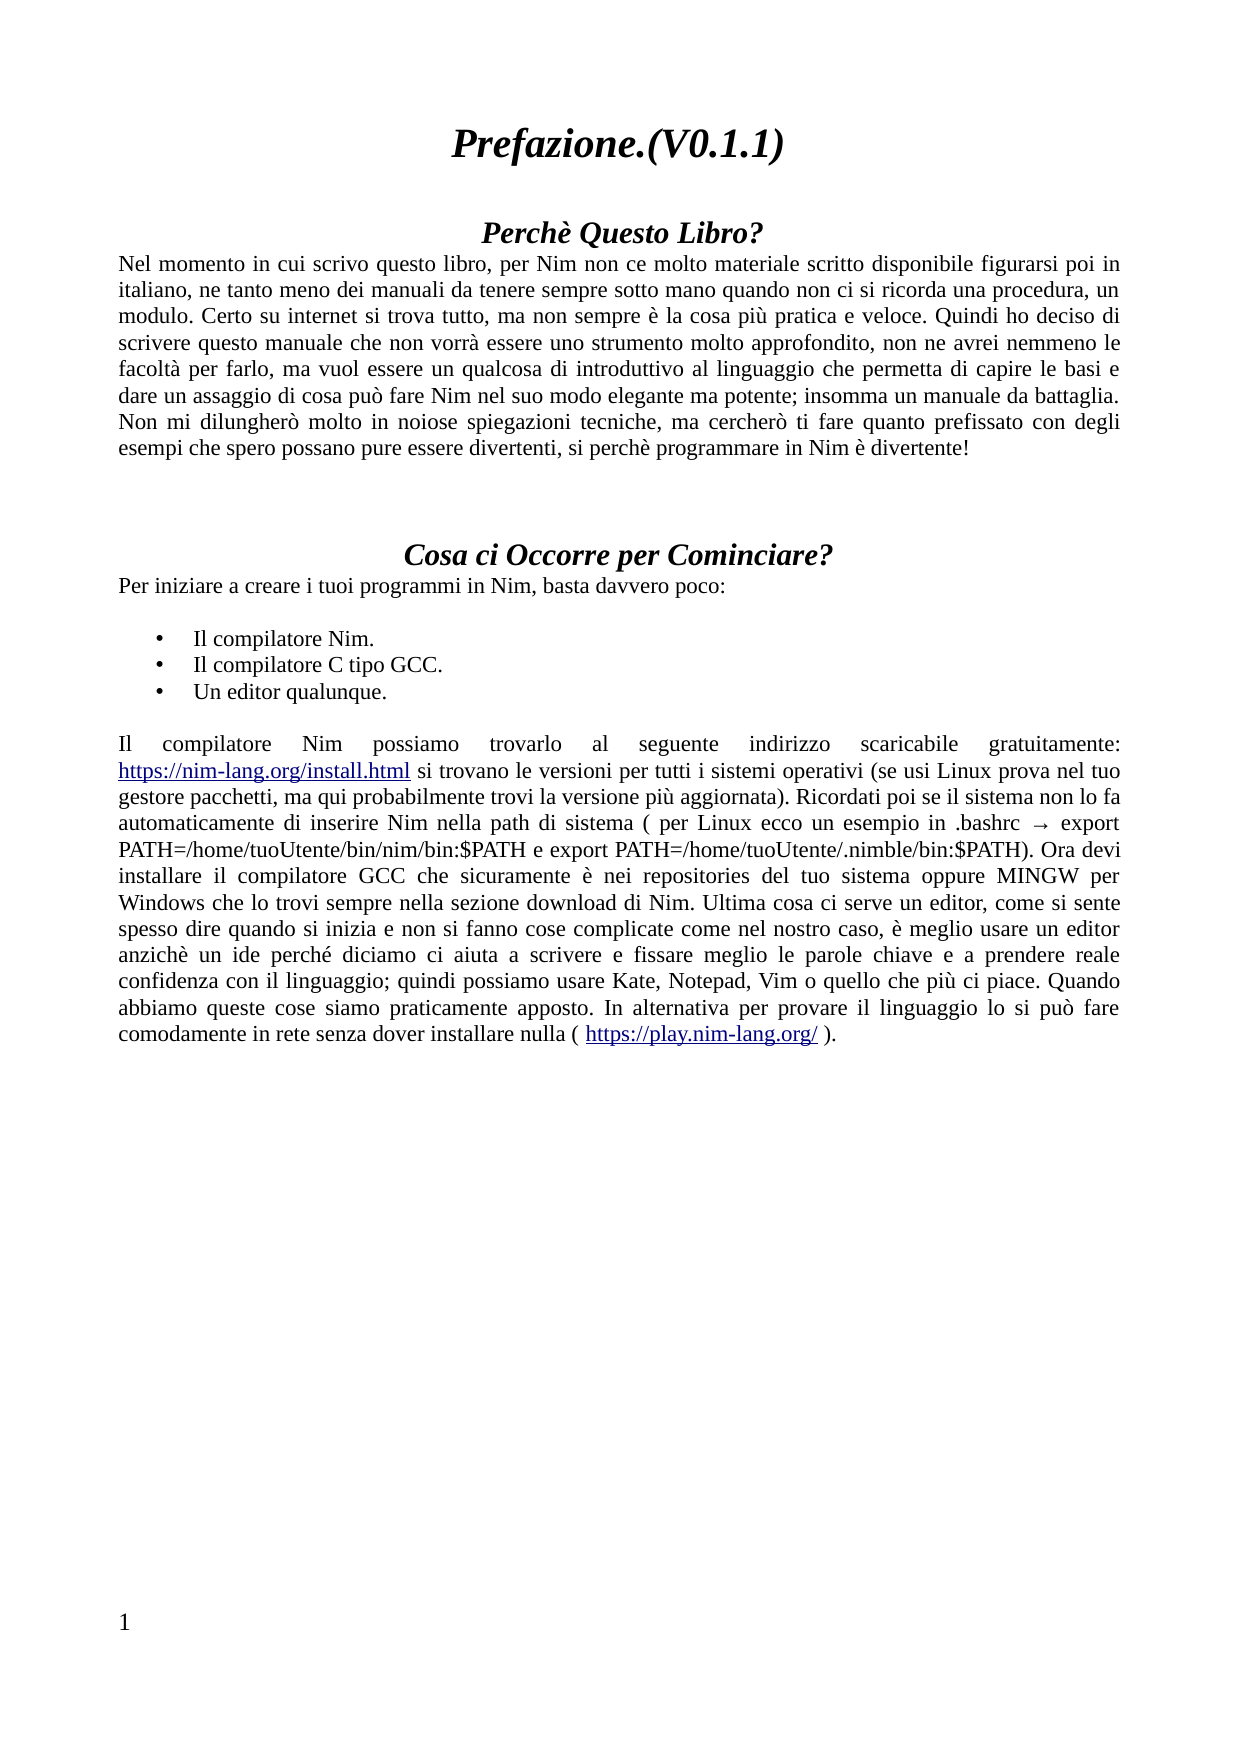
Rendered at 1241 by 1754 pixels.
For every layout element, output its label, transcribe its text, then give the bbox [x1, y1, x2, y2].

text Per iniziare a creare i tuoi programmi in Nim, basta davvero poco: [118, 572, 1122, 599]
list Un editor qualunque. [156, 678, 1122, 704]
list Il compilatore C tipo GCC. [156, 651, 1122, 678]
text Il compilatore Nim possiamo trovarlo al seguente indirizzo scaricabile gratuitamente: https://nim-lang.org/install.html si trovano le versioni per tutti i sistemi operativi (se usi Linux prova nel tuo gestore pacchetti, ma qui probabilmente trovi la versione più aggiornata). Ricordati poi se il sistema non lo fa automaticamente di inserire Nim nella path di sistema ( per Linux ecco un esempio in .bashrc → export PATH=/home/tuoUtente/bin/nim/bin:$PATH e export PATH=/home/tuoUtente/.nimble/bin:$PATH). Ora devi installare il compilatore GCC che sicuramente è nei repositories del tuo sistema oppure MINGW per Windows che lo trovi sempre nella sezione download di Nim. Ultima cosa ci serve un editor, come si sente spesso dire quando si inizia e non si fanno cose complicate come nel nostro caso, è meglio usare un editor anzichè un ide perché diciamo ci aiuta a scrivere e fissare meglio le parole chiave e a prendere reale confidenza con il linguaggio; quindi possiamo usare Kate, Notepad, Vim o quello che più ci piace. Quando abbiamo queste cose siamo praticamente apposto. In alternativa per provare il linguaggio lo si può fare comodamente in rete senza dover installare nulla ( https://play.nim-lang.org/ ). [118, 730, 1122, 1047]
list Il compilatore Nim. [156, 625, 1122, 651]
text Prefazione.(V0.1.1) [118, 118, 1122, 166]
text Cosa ci Occorre per Cominciare? [118, 536, 1122, 572]
text Nel momento in cui scrivo questo libro, per Nim non ce molto materiale scritto disponibile figurarsi poi in italiano, ne tanto meno dei manuali da tenere sempre sotto mano quando non ci si ricorda una procedura, un modulo. Certo su internet si trova tutto, ma non sempre è la cosa più pratica e veloce. Quindi ho deciso di scrivere questo manuale che non vorrà essere uno strumento molto approfondito, non ne avrei nemmeno le facoltà per farlo, ma vuol essere un qualcosa di introduttivo al linguaggio che permetta di capire le basi e dare un assaggio di cosa può fare Nim nel suo modo elegante ma potente; insomma un manuale da battaglia. Non mi dilungherò molto in noiose spiegazioni tecniche, ma cercherò ti fare quanto prefissato con degli esempi che spero possano pure essere divertenti, si perchè programmare in Nim è divertente! [118, 250, 1122, 461]
text Perchè Questo Libro? [118, 214, 1122, 250]
